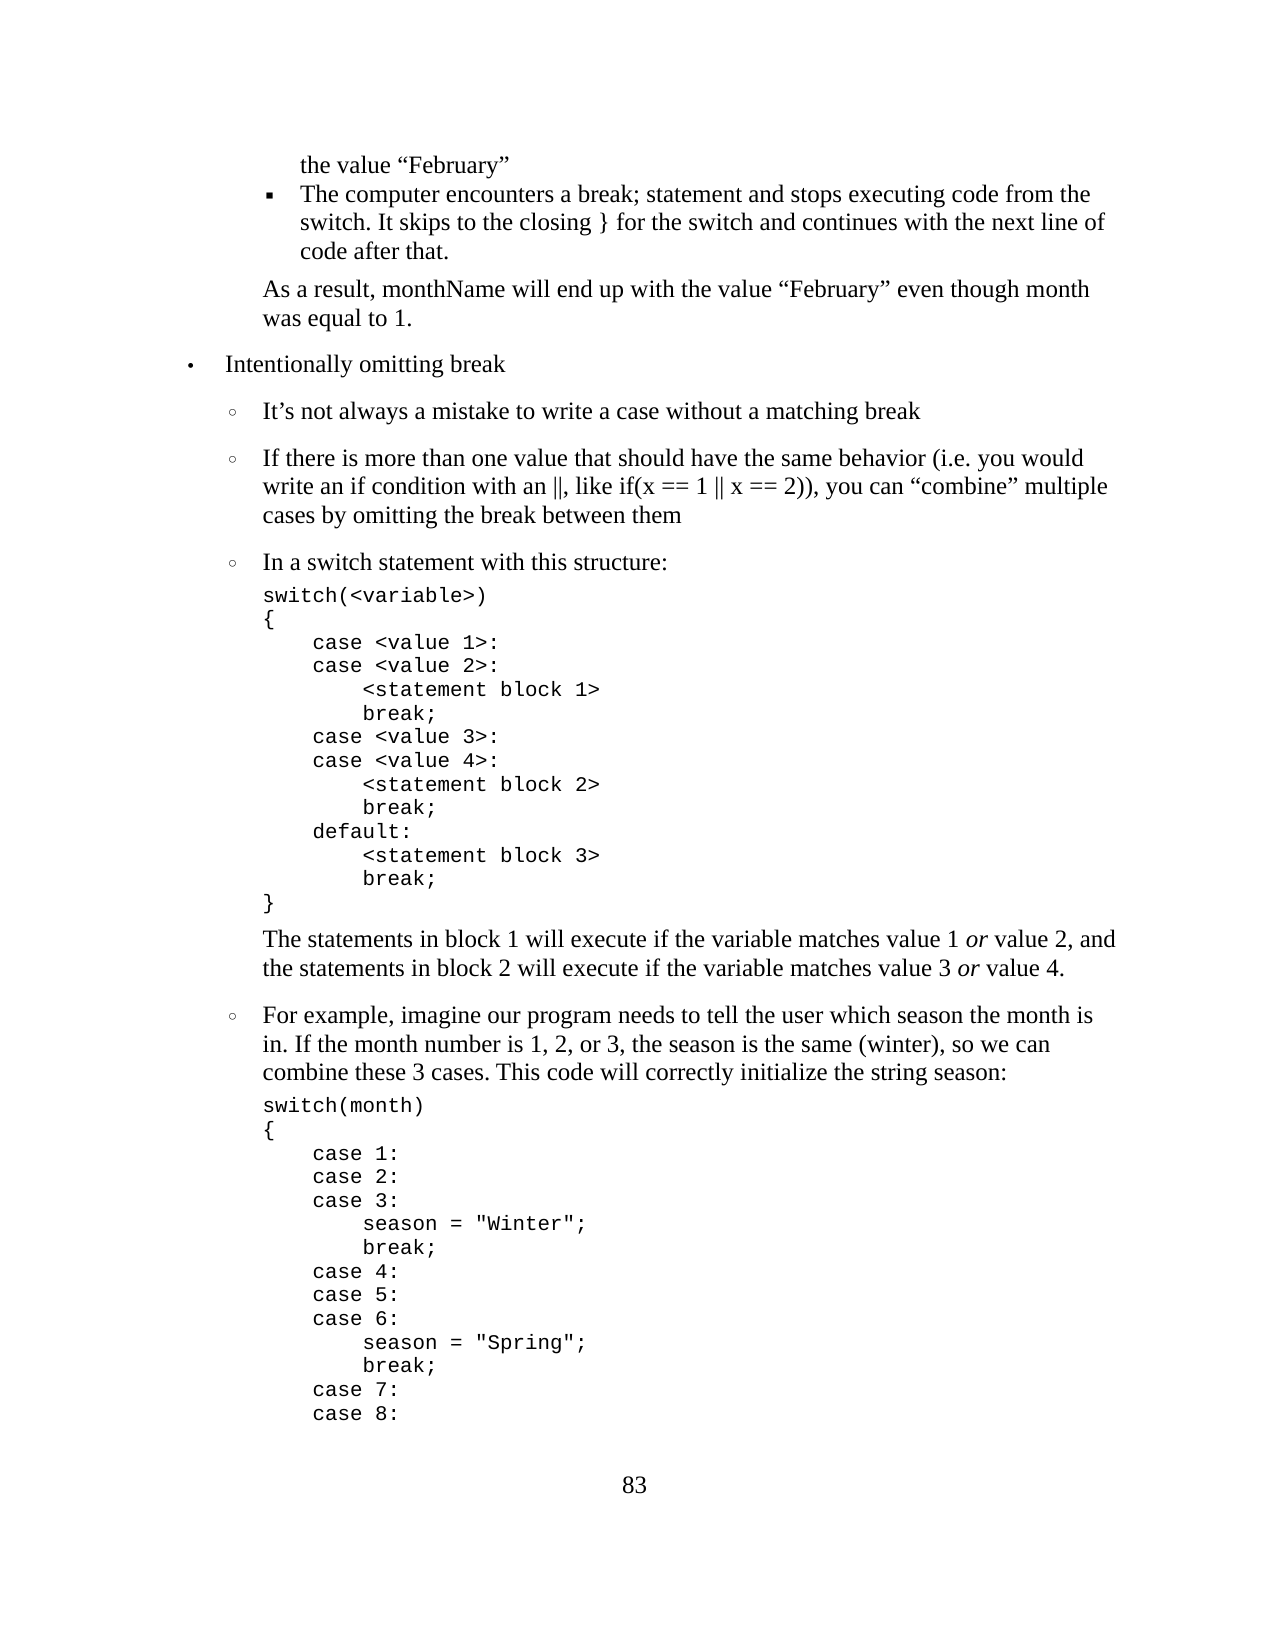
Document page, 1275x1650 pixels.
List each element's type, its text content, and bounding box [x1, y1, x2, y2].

list case 3: [225, 1190, 1125, 1213]
list season = "Spring"; [225, 1332, 1125, 1355]
list case <value 1>: [225, 632, 1125, 656]
list case 2: [225, 1166, 1125, 1190]
list The statements in block 1 will execute if the variable matches value 1 or value 2, and the statements in block 2 will execute if the variable matches value 3 or value 4. [225, 924, 1125, 982]
list <statement block 1> [225, 679, 1125, 703]
list the value “February” [262, 150, 1125, 179]
list The computer encounters a break; statement and stops executing code from the switch. It skips to the closing } for the switch and continues with the next line of code after that. [262, 179, 1125, 265]
list break; [225, 1355, 1125, 1379]
list case <value 4>: [225, 750, 1125, 774]
list case 6: [225, 1308, 1125, 1332]
list It’s not always a mistake to write a case without a matching break [225, 396, 1125, 425]
list case <value 3>: [225, 726, 1125, 750]
list break; [225, 797, 1125, 821]
list } [225, 892, 1125, 916]
list case <value 2>: [225, 656, 1125, 679]
list break; [225, 868, 1125, 892]
list case 7: [225, 1379, 1125, 1403]
list switch(month) [225, 1095, 1125, 1119]
list case 5: [225, 1284, 1125, 1308]
list switch(<variable>) [225, 584, 1125, 608]
list <statement block 2> [225, 774, 1125, 797]
list case 4: [225, 1261, 1125, 1284]
list As a result, monthName will end up with the value “February” even though month was equal to 1. [225, 274, 1125, 331]
list <statement block 3> [225, 845, 1125, 868]
list season = "Winter"; [225, 1213, 1125, 1237]
list case 1: [225, 1142, 1125, 1166]
list If there is more than one value that should have the same behavior (i.e. you would write an if condition with an ||, like if(x == 1 || x == 2)), you can “combine” multiple cases by omitting the break between them [225, 443, 1125, 529]
list case 8: [225, 1403, 1125, 1426]
list For example, imagine our program needs to tell the user which season the month is in. If the month number is 1, 2, or 3, the season is the same (winter), so we can combine these 3 cases. This code will correctly initialize the string season: [225, 1000, 1125, 1086]
list break; [225, 703, 1125, 726]
list default: [225, 821, 1125, 845]
list Intentionally omitting break [187, 349, 1125, 378]
list break; [225, 1237, 1125, 1261]
list In a switch statement with this structure: [225, 547, 1125, 576]
list { [225, 608, 1125, 632]
list { [225, 1119, 1125, 1142]
